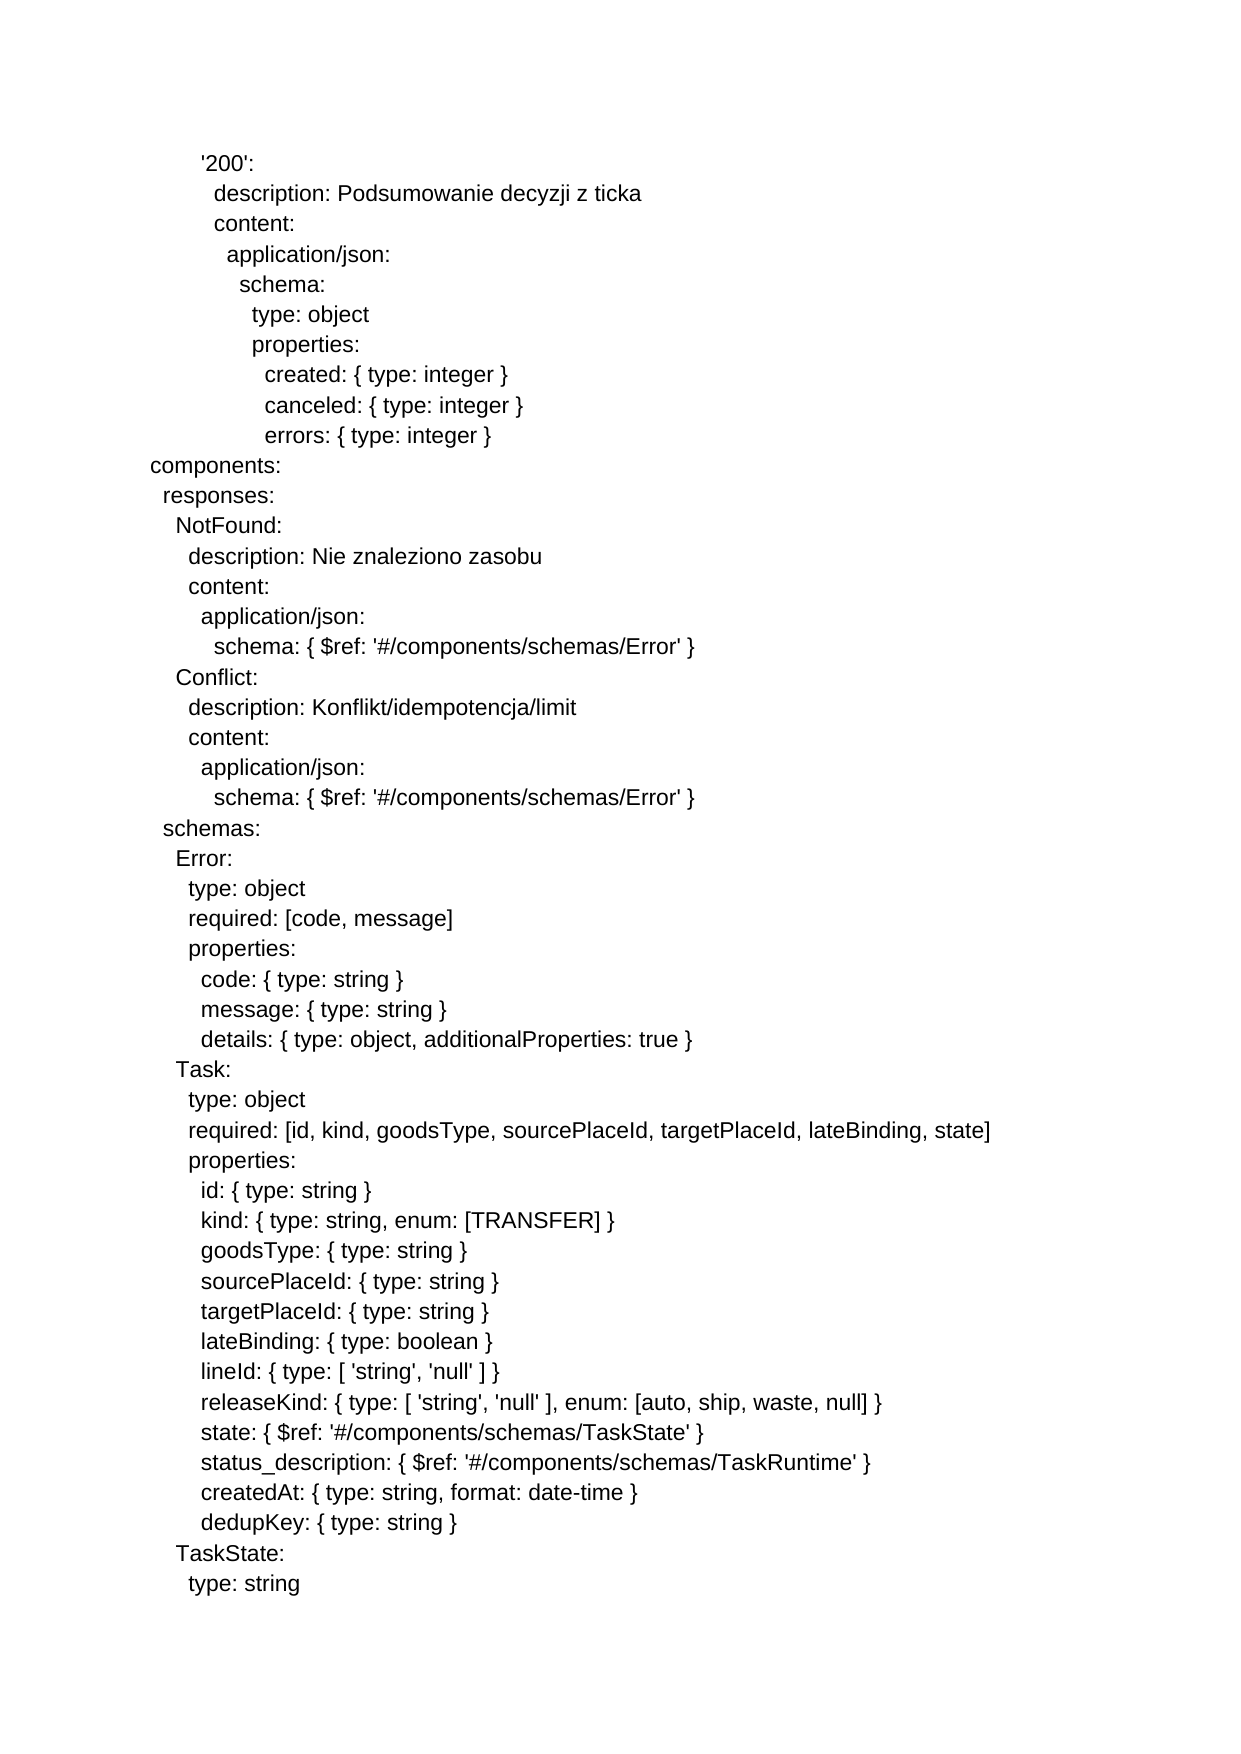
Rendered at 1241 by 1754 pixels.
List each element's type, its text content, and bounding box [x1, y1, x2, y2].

text content: [150, 724, 1090, 750]
text components: [150, 452, 1090, 478]
text required: [id, kind, goodsType, sourcePlaceId, targetPlaceId, lateBinding, state] [150, 1117, 1090, 1143]
text details: { type: object, additionalProperties: true } [150, 1026, 1090, 1052]
text properties: [150, 1147, 1090, 1173]
text NotFound: [150, 512, 1090, 539]
text TaskState: [150, 1539, 1090, 1566]
text dedupKey: { type: string } [150, 1509, 1090, 1536]
text application/json: [150, 603, 1090, 629]
text required: [code, message] [150, 905, 1090, 932]
text targetPlaceId: { type: string } [150, 1298, 1090, 1324]
text releaseKind: { type: [ 'string', 'null' ], enum: [auto, ship, waste, null] } [150, 1388, 1090, 1415]
text application/json: [150, 241, 1090, 267]
text description: Podsumowanie decyzji z ticka [150, 180, 1090, 207]
text schema: { $ref: '#/components/schemas/Error' } [150, 784, 1090, 811]
text type: object [150, 875, 1090, 901]
text lineId: { type: [ 'string', 'null' ] } [150, 1358, 1090, 1385]
text sourcePlaceId: { type: string } [150, 1268, 1090, 1294]
text type: string [150, 1570, 1090, 1596]
text responses: [150, 482, 1090, 509]
text schema: { $ref: '#/components/schemas/Error' } [150, 633, 1090, 660]
text message: { type: string } [150, 996, 1090, 1022]
text properties: [150, 935, 1090, 962]
text type: object [150, 301, 1090, 327]
text content: [150, 210, 1090, 237]
text application/json: [150, 754, 1090, 781]
text code: { type: string } [150, 966, 1090, 992]
text id: { type: string } [150, 1177, 1090, 1203]
text description: Nie znaleziono zasobu [150, 543, 1090, 569]
text Task: [150, 1056, 1090, 1083]
text status_description: { $ref: '#/components/schemas/TaskRuntime' } [150, 1449, 1090, 1475]
text schema: [150, 271, 1090, 297]
text goodsType: { type: string } [150, 1237, 1090, 1264]
text Conflict: [150, 663, 1090, 690]
text errors: { type: integer } [150, 422, 1090, 448]
text lateBinding: { type: boolean } [150, 1328, 1090, 1354]
text canceled: { type: integer } [150, 392, 1090, 418]
text created: { type: integer } [150, 361, 1090, 388]
text Error: [150, 845, 1090, 871]
text kind: { type: string, enum: [TRANSFER] } [150, 1207, 1090, 1234]
text schemas: [150, 814, 1090, 841]
text description: Konflikt/idempotencja/limit [150, 694, 1090, 720]
text createdAt: { type: string, format: date-time } [150, 1479, 1090, 1506]
text content: [150, 573, 1090, 599]
text type: object [150, 1086, 1090, 1113]
text state: { $ref: '#/components/schemas/TaskState' } [150, 1419, 1090, 1445]
text '200': [150, 150, 1090, 176]
text properties: [150, 331, 1090, 358]
